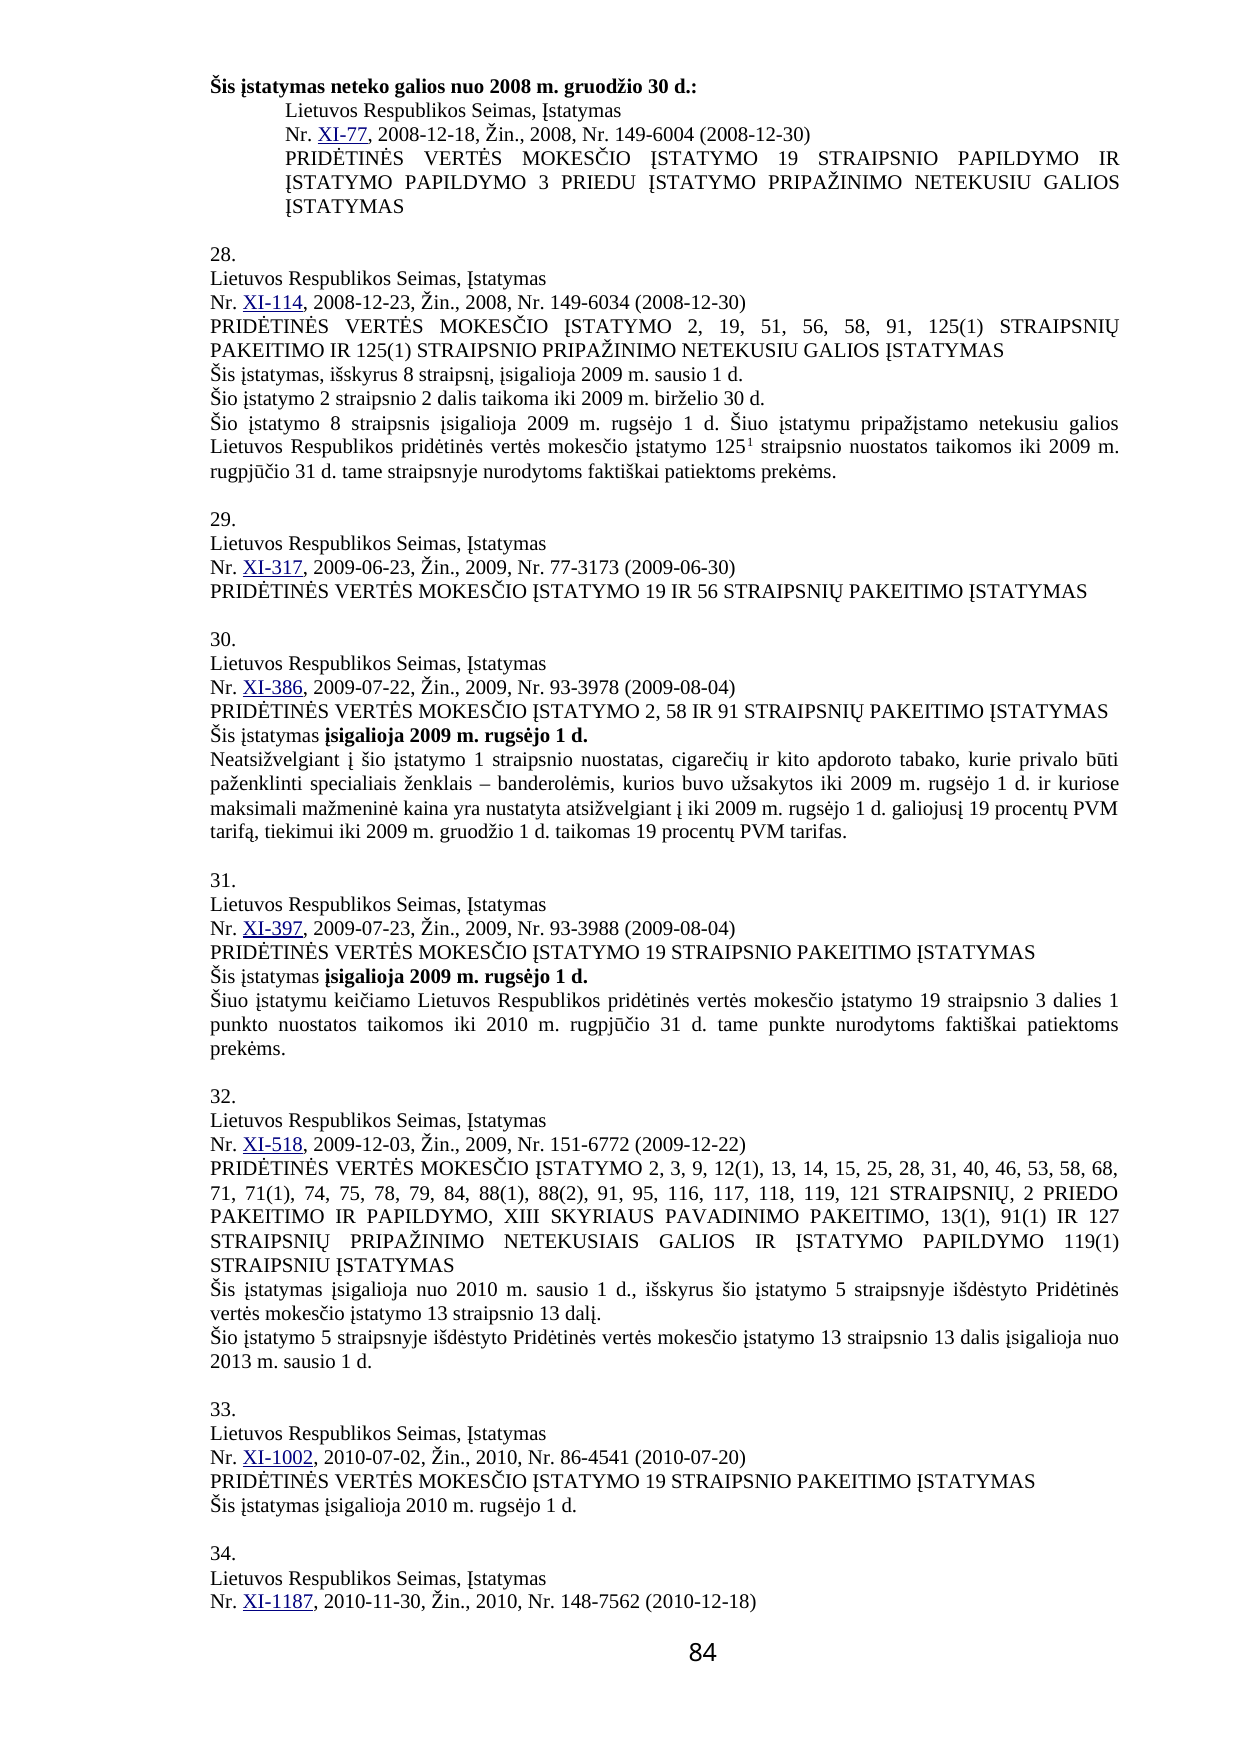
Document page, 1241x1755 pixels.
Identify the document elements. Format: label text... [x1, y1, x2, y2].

text Lietuvos Respublikos Seimas, Įstatymas [210, 1421, 1120, 1445]
text Šiuo įstatymu keičiamo Lietuvos Respublikos pridėtinės vertės mokesčio įstatymo 19 straipsnio 3 dalies 1 punkto nuostatos taikomos iki 2010 m. rugpjūčio 31 d. tame punkte nurodytoms faktiškai patiektoms prekėms. [210, 988, 1120, 1060]
text Lietuvos Respublikos Seimas, Įstatymas [210, 1565, 1120, 1589]
text PRIDĖTINĖS VERTĖS MOKESČIO ĮSTATYMO 19 IR 56 STRAIPSNIŲ PAKEITIMO ĮSTATYMAS [210, 579, 1120, 603]
text Šis įstatymas įsigalioja 2010 m. rugsėjo 1 d. [210, 1493, 1120, 1517]
text PRIDĖTINĖS VERTĖS MOKESČIO ĮSTATYMO 19 STRAIPSNIO PAKEITIMO ĮSTATYMAS [210, 940, 1120, 964]
text Nr. XI-317, 2009-06-23, Žin., 2009, Nr. 77-3173 (2009-06-30) [210, 555, 1120, 579]
text Lietuvos Respublikos Seimas, Įstatymas [210, 531, 1120, 555]
text 29. [210, 507, 1120, 531]
text Šio įstatymo 2 straipsnio 2 dalis taikoma iki 2009 m. birželio 30 d. [210, 386, 1120, 410]
text 31. [210, 868, 1120, 892]
text Lietuvos Respublikos Seimas, Įstatymas [210, 892, 1120, 916]
text 32. [210, 1084, 1120, 1108]
text Lietuvos Respublikos Seimas, Įstatymas [210, 1108, 1120, 1132]
text PRIDĖTINĖS VERTĖS MOKESČIO ĮSTATYMO 19 STRAIPSNIO PAKEITIMO ĮSTATYMAS [210, 1469, 1120, 1493]
text 34. [210, 1541, 1120, 1565]
text Lietuvos Respublikos Seimas, Įstatymas [210, 98, 1120, 122]
text Neatsižvelgiant į šio įstatymo 1 straipsnio nuostatas, cigarečių ir kito apdoroto tabako, kurie privalo būti paženklinti specialiais ženklais – banderolėmis, kurios buvo užsakytos iki 2009 m. rugsėjo 1 d. ir kuriose maksimali mažmeninė kaina yra nustatyta atsižvelgiant į iki 2009 m. rugsėjo 1 d. galiojusį 19 procentų PVM tarifą, tiekimui iki 2009 m. gruodžio 1 d. taikomas 19 procentų PVM tarifas. [210, 747, 1120, 843]
text Nr. XI-114, 2008-12-23, Žin., 2008, Nr. 149-6034 (2008-12-30) [210, 290, 1120, 314]
text Šio įstatymo 8 straipsnis įsigalioja 2009 m. rugsėjo 1 d. Šiuo įstatymu pripažįstamo netekusiu galios Lietuvos Respublikos pridėtinės vertės mokesčio įstatymo 1251 straipsnio nuostatos taikomos iki 2009 m. rugpjūčio 31 d. tame straipsnyje nurodytoms faktiškai patiektoms prekėms. [210, 410, 1120, 483]
text 30. [210, 627, 1120, 651]
text Nr. XI-518, 2009-12-03, Žin., 2009, Nr. 151-6772 (2009-12-22) [210, 1132, 1120, 1156]
text Nr. XI-77, 2008-12-18, Žin., 2008, Nr. 149-6004 (2008-12-30) [210, 122, 1120, 146]
text Šis įstatymas įsigalioja 2009 m. rugsėjo 1 d. [210, 964, 1120, 988]
text 33. [210, 1397, 1120, 1421]
text PRIDĖTINĖS VERTĖS MOKESČIO ĮSTATYMO 19 STRAIPSNIO PAPILDYMO IR ĮSTATYMO PAPILDYMO 3 PRIEDU ĮSTATYMO PRIPAŽINIMO NETEKUSIU GALIOS ĮSTATYMAS [285, 146, 1120, 218]
text Lietuvos Respublikos Seimas, Įstatymas [210, 651, 1120, 675]
text Šis įstatymas įsigalioja 2009 m. rugsėjo 1 d. [210, 723, 1120, 747]
text PRIDĖTINĖS VERTĖS MOKESČIO ĮSTATYMO 2, 58 IR 91 STRAIPSNIŲ PAKEITIMO ĮSTATYMAS [210, 699, 1120, 723]
text Nr. XI-1002, 2010-07-02, Žin., 2010, Nr. 86-4541 (2010-07-20) [210, 1445, 1120, 1469]
text Nr. XI-386, 2009-07-22, Žin., 2009, Nr. 93-3978 (2009-08-04) [210, 675, 1120, 699]
text Nr. XI-397, 2009-07-23, Žin., 2009, Nr. 93-3988 (2009-08-04) [210, 916, 1120, 940]
text PRIDĖTINĖS VERTĖS MOKESČIO ĮSTATYMO 2, 19, 51, 56, 58, 91, 125(1) STRAIPSNIŲ PAKEITIMO IR 125(1) STRAIPSNIO PRIPAŽINIMO NETEKUSIU GALIOS ĮSTATYMAS [210, 314, 1120, 362]
text Nr. XI-1187, 2010-11-30, Žin., 2010, Nr. 148-7562 (2010-12-18) [210, 1589, 1120, 1613]
text Šis įstatymas, išskyrus 8 straipsnį, įsigalioja 2009 m. sausio 1 d. [210, 362, 1120, 386]
text Šis įstatymas įsigalioja nuo 2010 m. sausio 1 d., išskyrus šio įstatymo 5 straipsnyje išdėstyto Pridėtinės vertės mokesčio įstatymo 13 straipsnio 13 dalį. [210, 1277, 1120, 1325]
text Lietuvos Respublikos Seimas, Įstatymas [210, 266, 1120, 290]
text Šio įstatymo 5 straipsnyje išdėstyto Pridėtinės vertės mokesčio įstatymo 13 straipsnio 13 dalis įsigalioja nuo 2013 m. sausio 1 d. [210, 1325, 1120, 1373]
text 28. [210, 242, 1120, 266]
text Šis įstatymas neteko galios nuo 2008 m. gruodžio 30 d.: [210, 73, 1120, 98]
text PRIDĖTINĖS VERTĖS MOKESČIO ĮSTATYMO 2, 3, 9, 12(1), 13, 14, 15, 25, 28, 31, 40, 46, 53, 58, 68, 71, 71(1), 74, 75, 78, 79, 84, 88(1), 88(2), 91, 95, 116, 117, 118, 119, 121 STRAIPSNIŲ, 2 PRIEDO PAKEITIMO IR PAPILDYMO, XIII SKYRIAUS PAVADINIMO PAKEITIMO, 13(1), 91(1) IR 127 STRAIPSNIŲ PRIPAŽINIMO NETEKUSIAIS GALIOS IR ĮSTATYMO PAPILDYMO 119(1) STRAIPSNIU ĮSTATYMAS [210, 1156, 1120, 1277]
